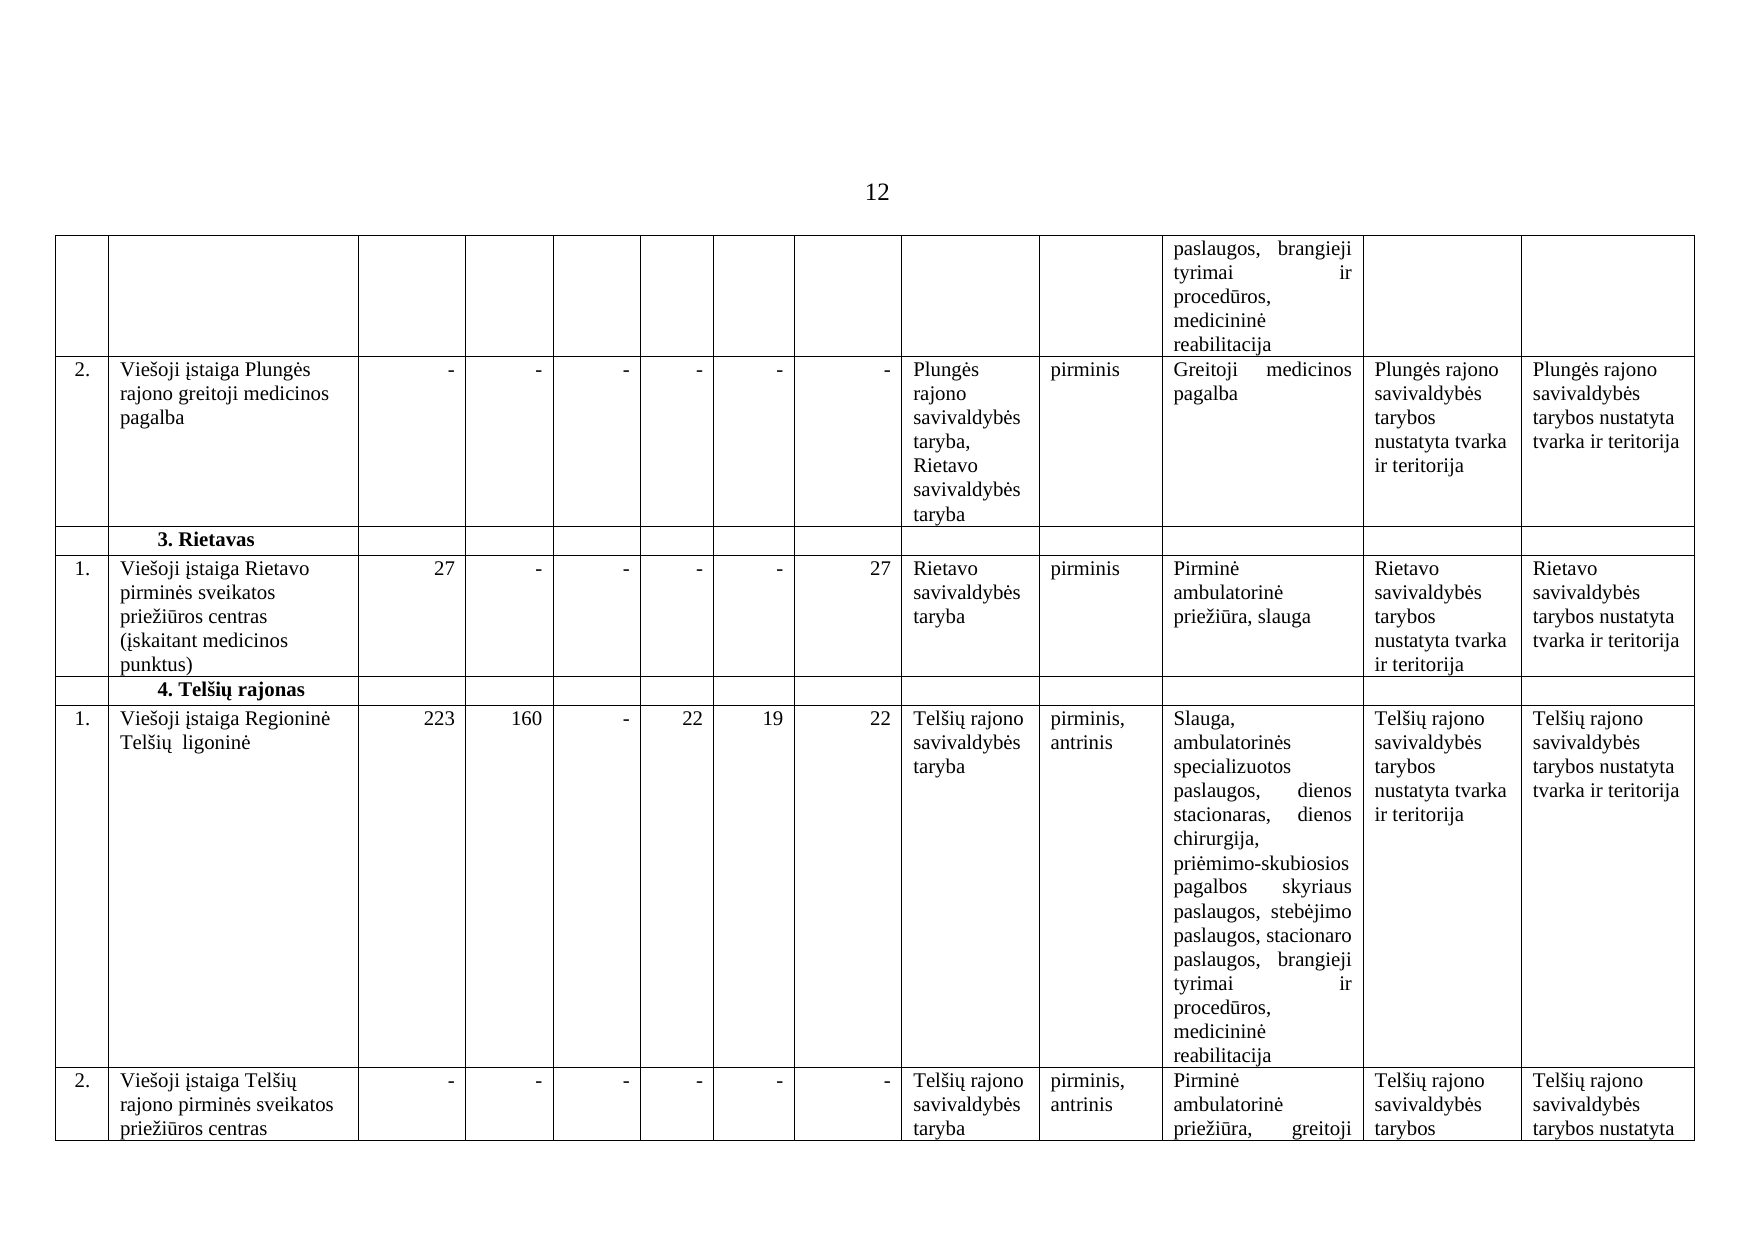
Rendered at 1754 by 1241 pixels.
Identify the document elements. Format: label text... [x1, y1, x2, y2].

table_cell 27 [795, 556, 901, 676]
table_cell - [554, 236, 640, 356]
table_cell pirminis, antrinis [1040, 706, 1162, 1067]
table_cell Greitoji medicinos pagalba [1163, 357, 1363, 526]
table_cell 4. Telšių rajonas [109, 677, 358, 705]
table_cell - [641, 556, 713, 676]
table_cell [1522, 527, 1694, 554]
table_cell [902, 677, 1039, 705]
table_cell Pirminė ambulatorinė priežiūra, greitoji [1163, 1068, 1363, 1140]
table_cell [714, 677, 794, 705]
table_cell [554, 527, 640, 554]
table_cell Plungės rajono savivaldybės tarybos nustatyta tvarka ir teritorija [1364, 357, 1521, 526]
table_cell pirminis [1040, 357, 1162, 526]
table_cell - [795, 357, 901, 526]
table_cell [902, 527, 1039, 554]
table_cell 22 [641, 706, 713, 1067]
table_cell [714, 527, 794, 554]
table_cell - [554, 706, 640, 1067]
table_cell - [714, 1068, 794, 1140]
table_cell [466, 236, 553, 356]
table_cell Telšių rajono savivaldybės tarybos nustatyta [1522, 1068, 1694, 1140]
table_cell [56, 527, 108, 554]
table_cell - [714, 556, 794, 676]
table_cell [466, 677, 553, 705]
table_cell [902, 236, 1039, 356]
table_cell [554, 677, 640, 705]
table_cell [56, 236, 108, 356]
table_cell 223 [359, 706, 465, 1067]
table_cell Pirminė ambulatorinė priežiūra, slauga [1163, 556, 1363, 676]
table_cell 2. [56, 357, 108, 526]
table_cell [1364, 677, 1521, 705]
table_cell [1163, 527, 1363, 554]
table_cell [641, 677, 713, 705]
table_cell [1040, 677, 1162, 705]
table_cell Rietavo savivaldybės tarybos nustatyta tvarka ir teritorija [1522, 556, 1694, 676]
table_cell - [641, 357, 713, 526]
table_cell [795, 527, 901, 554]
table_cell Plungės rajono savivaldybės taryba, Rietavo savivaldybės taryba [902, 357, 1039, 526]
table_cell [1040, 236, 1162, 356]
table_cell [466, 527, 553, 554]
table_cell - [359, 357, 465, 526]
table_cell Rietavo savivaldybės tarybos nustatyta tvarka ir teritorija [1364, 556, 1521, 676]
table_cell [1163, 677, 1363, 705]
table_cell - [714, 357, 794, 526]
table_cell [714, 236, 794, 356]
table_cell - [554, 1068, 640, 1140]
table_cell Plungės rajono savivaldybės tarybos nustatyta tvarka ir teritorija [1522, 357, 1694, 526]
table_cell 27 [359, 556, 465, 676]
table_cell Viešoji įstaiga Plungės rajono greitoji medicinos pagalba [109, 357, 358, 526]
table_cell - [795, 1068, 901, 1140]
table_cell Viešoji įstaiga Regioninė Telšių ligoninė [109, 706, 358, 1067]
table_cell [641, 527, 713, 554]
table_cell [359, 236, 465, 356]
table_cell 160 [466, 706, 553, 1067]
table_cell 19 [714, 706, 794, 1067]
table_cell [795, 677, 901, 705]
table_cell [795, 236, 901, 356]
table_cell Viešoji įstaiga Rietavo pirminės sveikatos priežiūros centras (įskaitant medicinos punktus) [109, 556, 358, 676]
table_cell [1522, 677, 1694, 705]
table_cell pirminis, antrinis [1040, 1068, 1162, 1140]
table_cell Rietavo savivaldybės taryba [902, 556, 1039, 676]
table_cell - [641, 236, 713, 356]
table_cell 3. Rietavas [109, 527, 358, 554]
table_cell Telšių rajono savivaldybės tarybos [1364, 1068, 1521, 1140]
table_cell [359, 527, 465, 554]
table_cell - [554, 357, 640, 526]
table_cell [1364, 527, 1521, 554]
table_cell Telšių rajono savivaldybės tarybos nustatyta tvarka ir teritorija [1364, 706, 1521, 1067]
table_cell 2. [56, 1068, 108, 1140]
table_cell pirminis [1040, 556, 1162, 676]
table_cell [1040, 527, 1162, 554]
table_cell Viešoji įstaiga Telšių rajono pirminės sveikatos priežiūros centras [109, 1068, 358, 1140]
table_cell - [466, 357, 553, 526]
table_cell 1. [56, 706, 108, 1067]
table_cell - [554, 556, 640, 676]
table_cell 22 [795, 706, 901, 1067]
table_cell Telšių rajono savivaldybės tarybos nustatyta tvarka ir teritorija [1522, 706, 1694, 1067]
table_cell [56, 677, 108, 705]
table_cell - [466, 556, 553, 676]
table_cell - [466, 1068, 553, 1140]
table_cell 1. [56, 556, 108, 676]
table_cell [109, 236, 358, 356]
table_cell [1364, 236, 1521, 356]
table_cell - [641, 1068, 713, 1140]
table_cell [359, 677, 465, 705]
table_cell Telšių rajono savivaldybės taryba [902, 706, 1039, 1067]
table_cell - [359, 1068, 465, 1140]
table_cell Slauga, ambulatorinės specializuotos paslaugos, dienos stacionaras, dienos chirurgija, priėmimo-skubiosios pagalbos skyriaus paslaugos, stebėjimo paslaugos, stacionaro paslaugos, brangieji tyrimai ir procedūros, medicininė reabilitacija [1163, 706, 1363, 1067]
table_cell paslaugos, brangieji tyrimai ir procedūros, medicininė reabilitacija [1163, 236, 1363, 356]
table_cell [1522, 236, 1694, 356]
table_cell Telšių rajono savivaldybės taryba [902, 1068, 1039, 1140]
